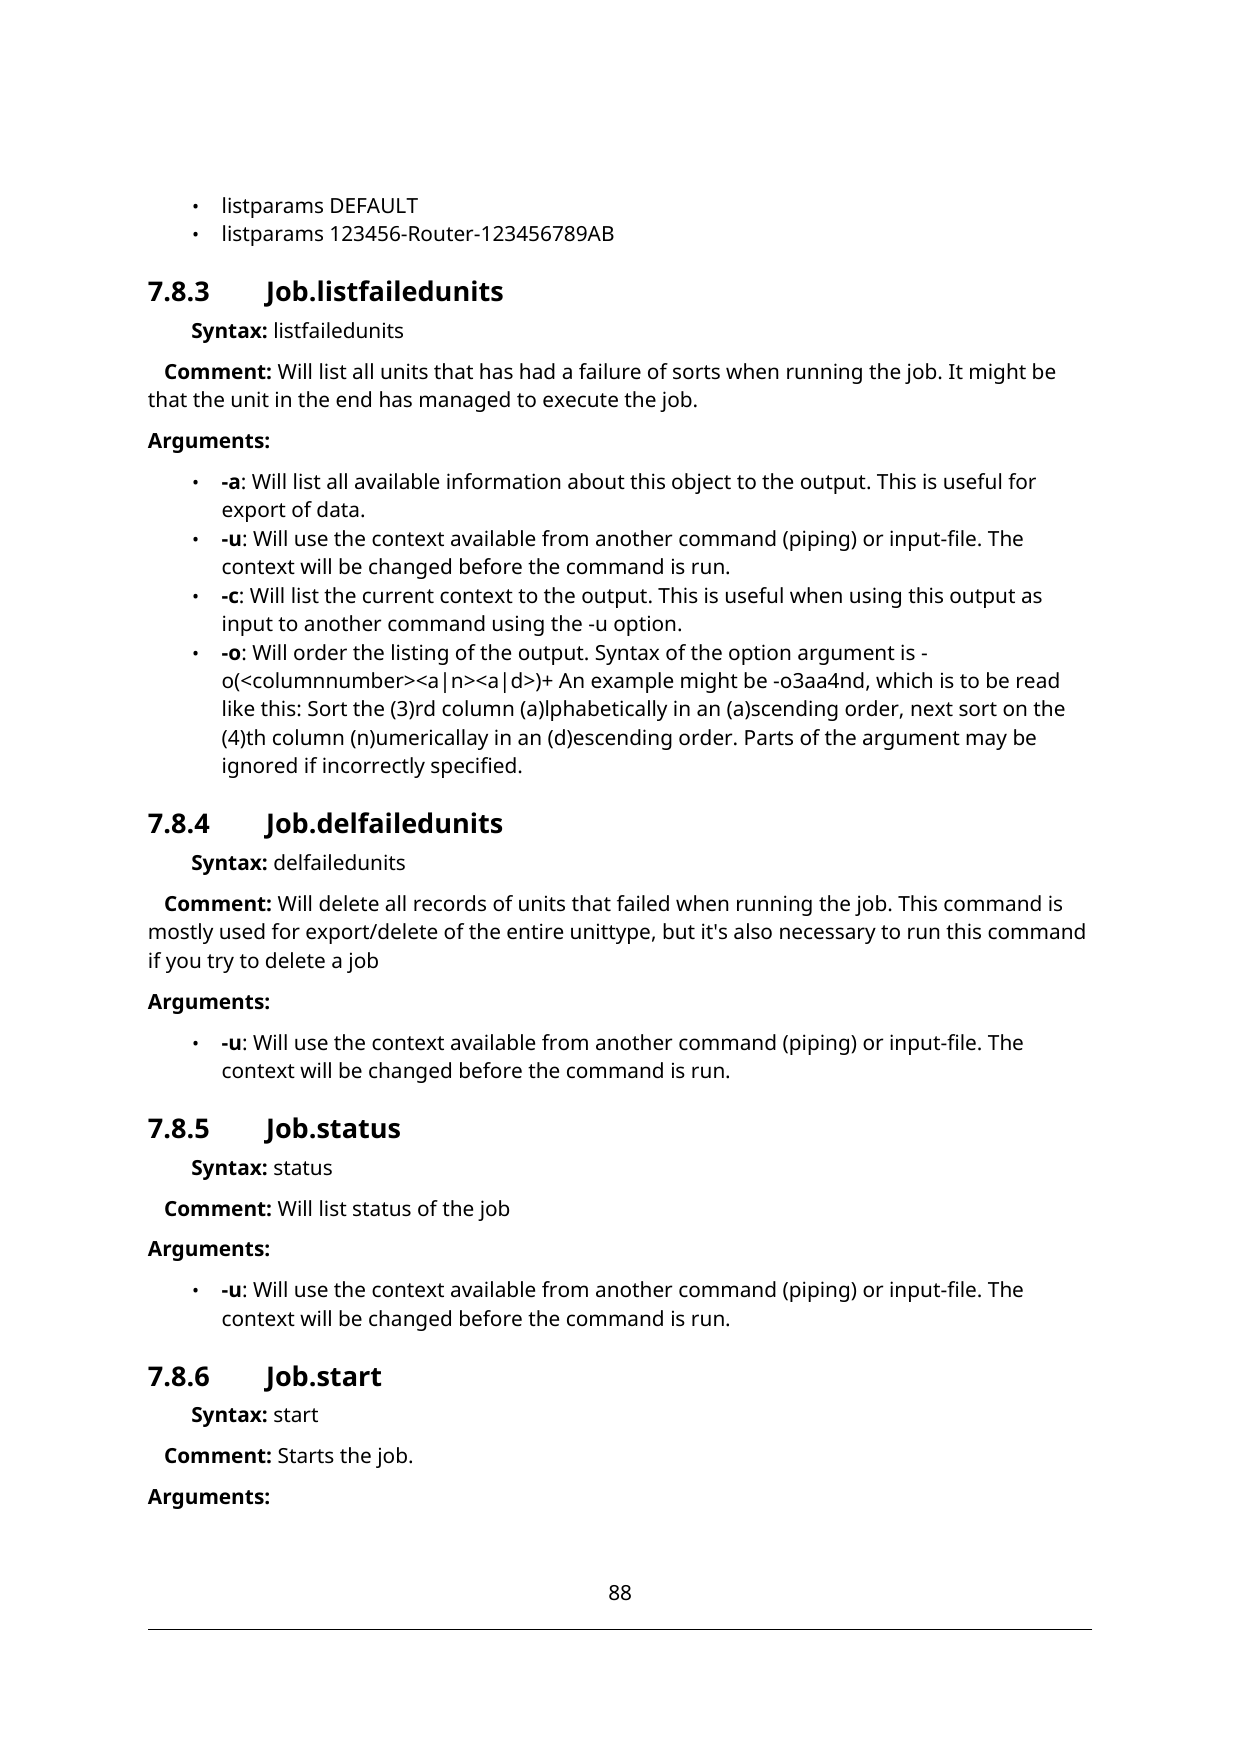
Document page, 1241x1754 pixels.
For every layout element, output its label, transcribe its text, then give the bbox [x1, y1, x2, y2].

text Arguments: [148, 1234, 1092, 1263]
subtitle Job.listfailedunits [148, 273, 1092, 309]
text Comment: Will delete all records of units that failed when running the job. This command is mostly used for export/delete of the entire unittype, but it's also necessary to run this command if you try to delete a job [148, 889, 1092, 974]
text Syntax: delfailedunits [148, 848, 1092, 876]
subtitle Job.delfailedunits [148, 805, 1092, 842]
text Comment: Starts the job. [148, 1441, 1092, 1470]
text Syntax: status [148, 1153, 1092, 1181]
subtitle Job.status [148, 1109, 1092, 1146]
text Syntax: start [148, 1401, 1092, 1429]
list listparams DEFAULT [192, 191, 1092, 219]
text Comment: Will list status of the job [148, 1194, 1092, 1222]
list -a: Will list all available information about this object to the output. This is useful for export of data. [192, 467, 1092, 524]
list listparams 123456-Router-123456789AB [192, 219, 1092, 248]
list -u: Will use the context available from another command (piping) or input-file. The context will be changed before the command is run. [192, 1028, 1092, 1084]
list -c: Will list the current context to the output. This is useful when using this output as input to another command using the -u option. [192, 581, 1092, 638]
text Syntax: listfailedunits [148, 316, 1092, 344]
list -u: Will use the context available from another command (piping) or input-file. The context will be changed before the command is run. [192, 1276, 1092, 1332]
text Arguments: [148, 987, 1092, 1015]
list -u: Will use the context available from another command (piping) or input-file. The context will be changed before the command is run. [192, 524, 1092, 581]
text Arguments: [148, 426, 1092, 454]
text Comment: Will list all units that has had a failure of sorts when running the job. It might be that the unit in the end has managed to execute the job. [148, 357, 1092, 414]
subtitle Job.start [148, 1357, 1092, 1394]
text Arguments: [148, 1482, 1092, 1511]
list -o: Will order the listing of the output. Syntax of the option argument is -o(<columnnumber><a|n><a|d>)+ An example might be -o3aa4nd, which is to be read like this: Sort the (3)rd column (a)lphabetically in an (a)scending order, next sort on the (4)th column (n)umericallay in an (d)escending order. Parts of the argument may be ignored if incorrectly specified. [192, 638, 1092, 780]
